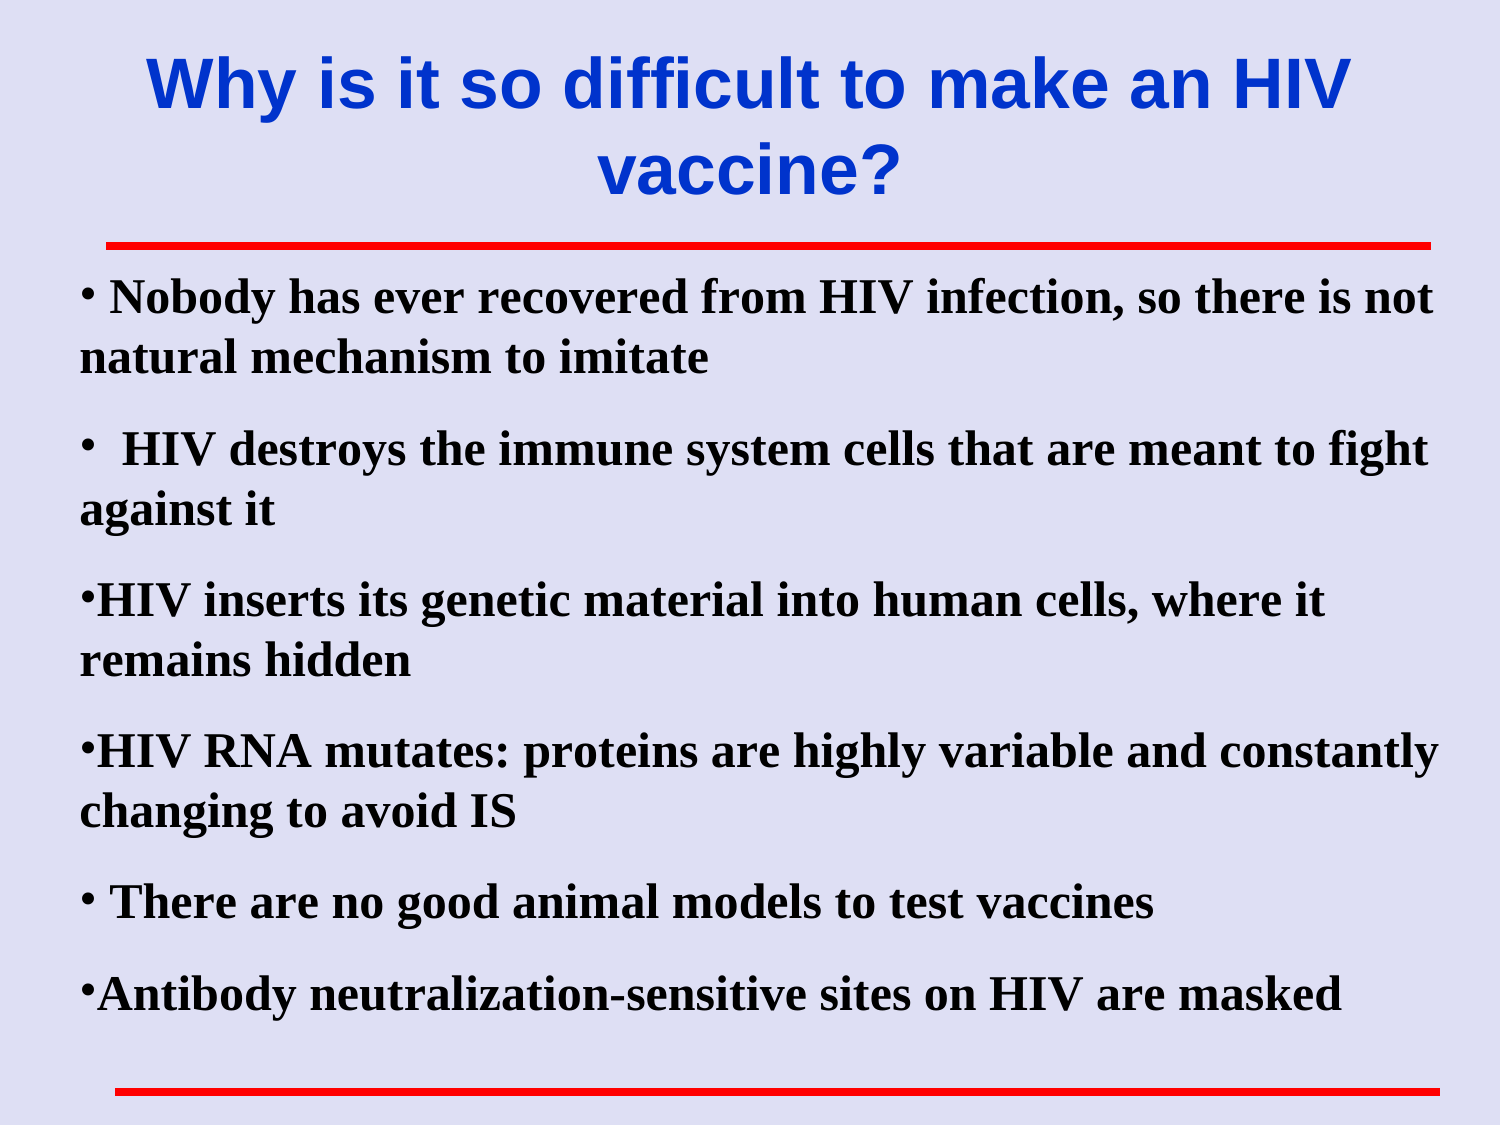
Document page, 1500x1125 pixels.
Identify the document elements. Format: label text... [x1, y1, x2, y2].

text_box Nobody has ever recovered from HIV infection, so there is not natural mechanism to imitate HIV destroys the immune system cells that are meant to fight against it HIV inserts its genetic material into human cells, where it remains hidden HIV RNA mutates: proteins are highly variable and constantly changing to avoid IS There are no good animal models to test vaccines Antibody neutralization-sensitive sites on HIV are masked [64, 256, 1465, 1028]
text_box Why is it so difficult to make an HIV vaccine? [112, 29, 1388, 217]
